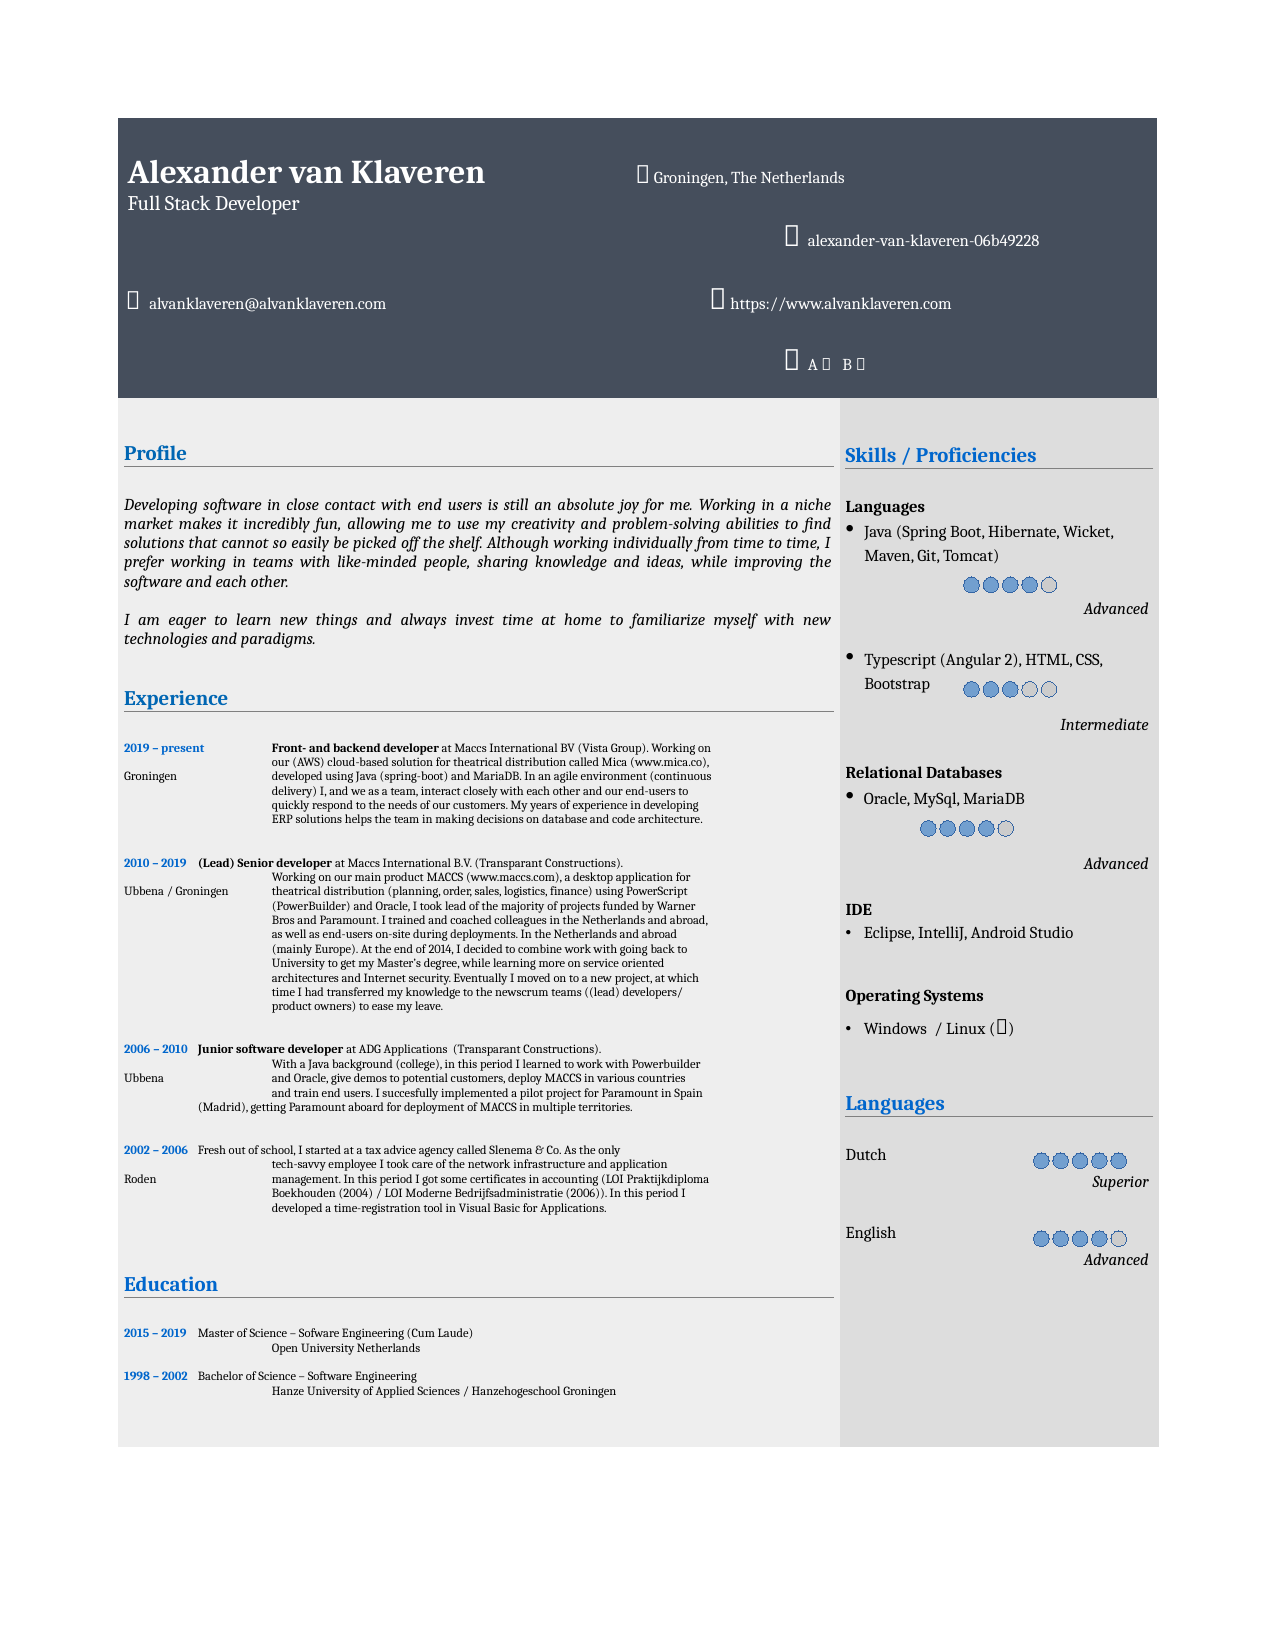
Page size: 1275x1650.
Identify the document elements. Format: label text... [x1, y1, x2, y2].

text  alexander-van-klaveren-06b49228 [118, 215, 1157, 255]
table_header Profile Developing software in close contact with end users is still an absolute joy for me. Working in a niche market makes it incredibly fun, allowing me to use my creativity and problem-solving abilities to find solutions that cannot so easily be picked off the shelf. Although working individually from time to time, I prefer working in teams with like-minded people, sharing knowledge and ideas, while improving the software and each other. I am eager to learn new things and always invest time at home to familiarize myself with new technologies and paradigms. Experience 2019 – present Front- and backend developer at Maccs International BV (Vista Group). Working on our (AWS) cloud-based solution for theatrical distribution called Mica (www.mica.co), Groningen developed using Java (spring-boot) and MariaDB. In an agile environment (continuous delivery) I, and we as a team, interact closely with each other and our end-users to quickly respond to the needs of our customers. My years of experience in developing ERP solutions helps the team in making decisions on database and code architecture. 2010 – 2019 (Lead) Senior developer at Maccs International B.V. (Transparant Constructions). Working on our main product MACCS (www.maccs.com), a desktop application for Ubbena / Groningen theatrical distribution (planning, order, sales, logistics, finance) using PowerScript (PowerBuilder) and Oracle, I took lead of the majority of projects funded by Warner Bros and Paramount. I trained and coached colleagues in the Netherlands and abroad, as well as end-users on-site during deployments. In the Netherlands and abroad (mainly Europe). At the end of 2014, I decided to combine work with going back to University to get my Master’s degree, while learning more on service oriented architectures and Internet security. Eventually I moved on to a new project, at which time I had transferred my knowledge to the newscrum teams ((lead) developers/ product owners) to ease my leave. 2006 – 2010 Junior software developer at ADG Applications (Transparant Constructions). With a Java background (college), in this period I learned to work with Powerbuilder Ubbena and Oracle, give demos to potential customers, deploy MACCS in various countries and train end users. I succesfully implemented a pilot project for Paramount in Spain (Madrid), getting Paramount aboard for deployment of MACCS in multiple territories. 2002 – 2006 Fresh out of school, I started at a tax advice agency called Slenema & Co. As the only tech-savvy employee I took care of the network infrastructure and application Roden management. In this period I got some certificates in accounting (LOI Praktijkdiploma Boekhouden (2004) / LOI Moderne Bedrijfsadministratie (2006)). In this period I developed a time-registration tool in Visual Basic for Applications. Education 2015 – 2019 Master of Science – Sofware Engineering (Cum Laude) Open University Netherlands 1998 – 2002 Bachelor of Science – Software Engineering Hanze University of Applied Sciences / Hanzehogeschool Groningen [118, 398, 840, 1447]
text Alexander van Klaveren  Groningen, The Netherlands [118, 152, 1157, 191]
text Full Stack Developer [118, 191, 1157, 215]
table_header Skills / Proficiencies Languages Java (Spring Boot, Hibernate, Wicket, Maven, Git, Tomcat) Advanced Typescript (Angular 2), HTML, CSS, Bootstrap Intermediate Relational Databases Oracle, MySql, MariaDB Advanced IDE Eclipse, IntelliJ, Android Studio Operating Systems Windows / Linux () Languages Dutch Superior English Advanced [840, 398, 1159, 1447]
text  alvanklaveren@alvanklaveren.com  https://www.alvanklaveren.com [118, 274, 1157, 319]
text  A  B  [118, 339, 1157, 378]
